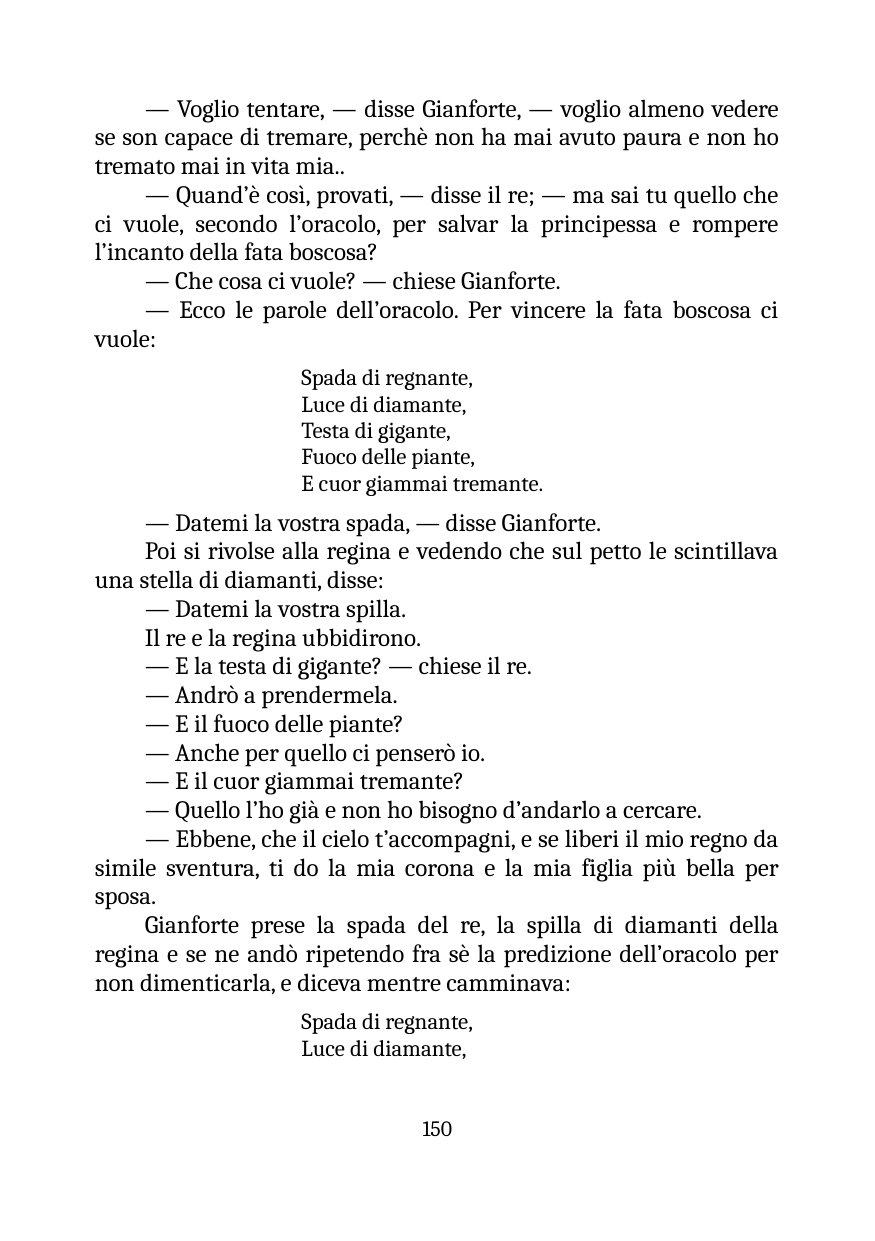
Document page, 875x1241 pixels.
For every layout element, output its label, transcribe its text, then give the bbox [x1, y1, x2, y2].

text Poi si rivolse alla regina e vedendo che sul petto le scintillava una stella di diamanti, disse: [94, 537, 779, 595]
text Il re e la regina ubbidirono. [94, 623, 779, 652]
text — E la testa di gigante? — chiese il re. [94, 652, 779, 681]
text Spada di regnante, Luce di diamante, Testa di gigante, Fuoco delle piante, E cuor giammai tremante. [301, 365, 779, 497]
text — Quello l’ho già e non ho bisogno d’andarlo a cercare. [94, 796, 779, 825]
text — Ebbene, che il cielo t’accompagni, e se liberi il mio regno da simile sventura, ti do la mia corona e la mia figlia più bella per sposa. [94, 825, 779, 911]
text — E il cuor giammai tremante? [94, 767, 779, 796]
text — Quand’è così, provati, — disse il re; — ma sai tu quello che ci vuole, secondo l’oracolo, per salvar la principessa e rompere l’incanto della fata boscosa? [94, 181, 779, 267]
text — E il fuoco delle piante? [94, 710, 779, 738]
text — Ecco le parole dell’oracolo. Per vincere la fata boscosa ci vuole: [94, 296, 779, 353]
text — Anche per quello ci penserò io. [94, 738, 779, 767]
text — Voglio tentare, — disse Gianforte, — voglio almeno vedere se son capace di tremare, perchè non ha mai avuto paura e non ho tremato mai in vita mia.. [94, 94, 779, 181]
text — Che cosa ci vuole? — chiese Gianforte. [94, 267, 779, 296]
text — Datemi la vostra spada, — disse Gianforte. [94, 508, 779, 537]
text — Datemi la vostra spilla. [94, 595, 779, 623]
text Spada di regnante, Luce di diamante, [301, 1009, 779, 1062]
text — Andrò a prendermela. [94, 681, 779, 710]
text Gianforte prese la spada del re, la spilla di diamanti della regina e se ne andò ripetendo fra sè la predizione dell’oracolo per non dimenticarla, e diceva mentre camminava: [94, 911, 779, 997]
